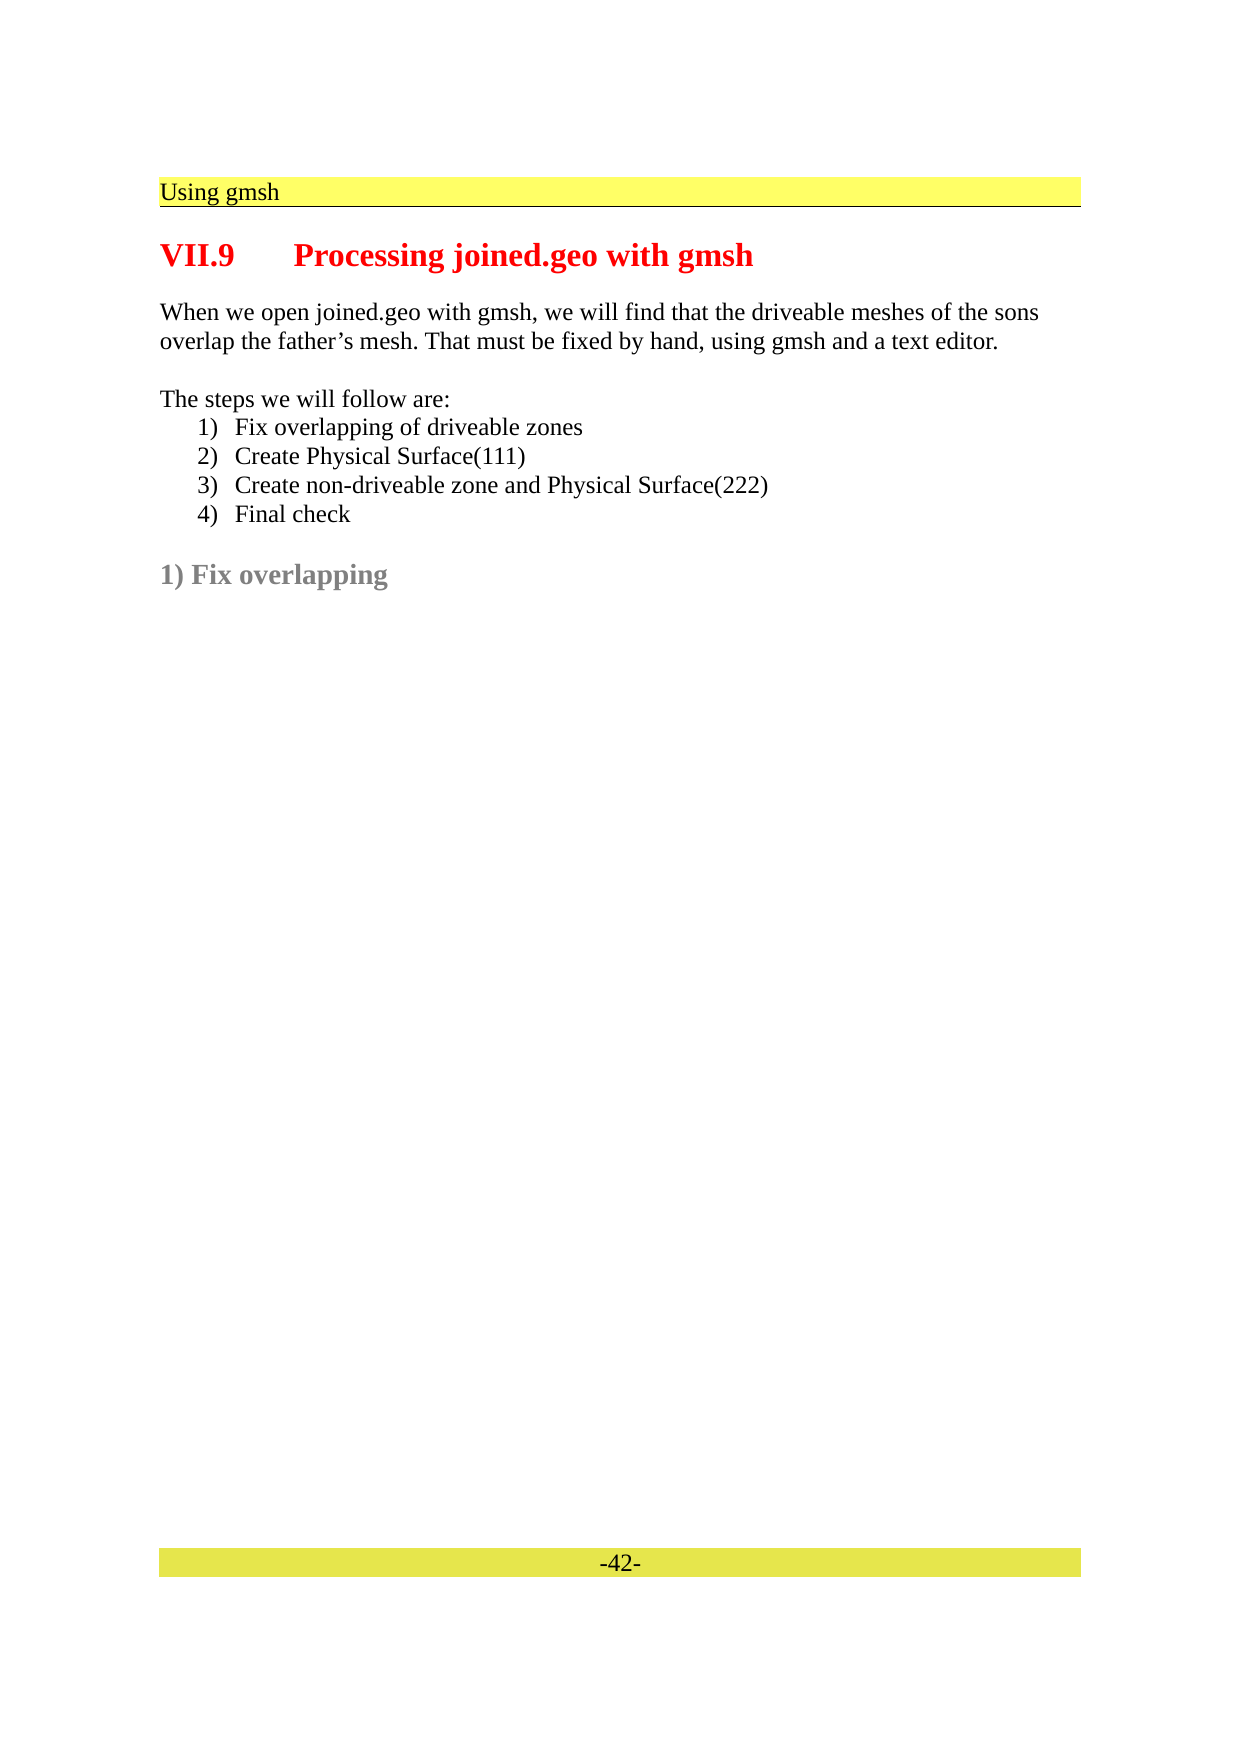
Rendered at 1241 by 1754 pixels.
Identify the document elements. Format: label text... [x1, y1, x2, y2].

text When we open joined.geo with gmsh, we will find that the driveable meshes of the sons overlap the father’s mesh. That must be fixed by hand, using gmsh and a text editor. [159, 297, 1081, 355]
list Create non-driveable zone and Physical Surface(222) [197, 470, 1081, 499]
list Final check [197, 499, 1081, 527]
list Create Physical Surface(111) [197, 441, 1081, 470]
list Fix overlapping of driveable zones [197, 412, 1081, 441]
subtitle Processing joined.geo with gmsh [159, 236, 1081, 274]
subtitle 1) Fix overlapping [159, 557, 1081, 591]
text The steps we will follow are: [159, 384, 1081, 412]
